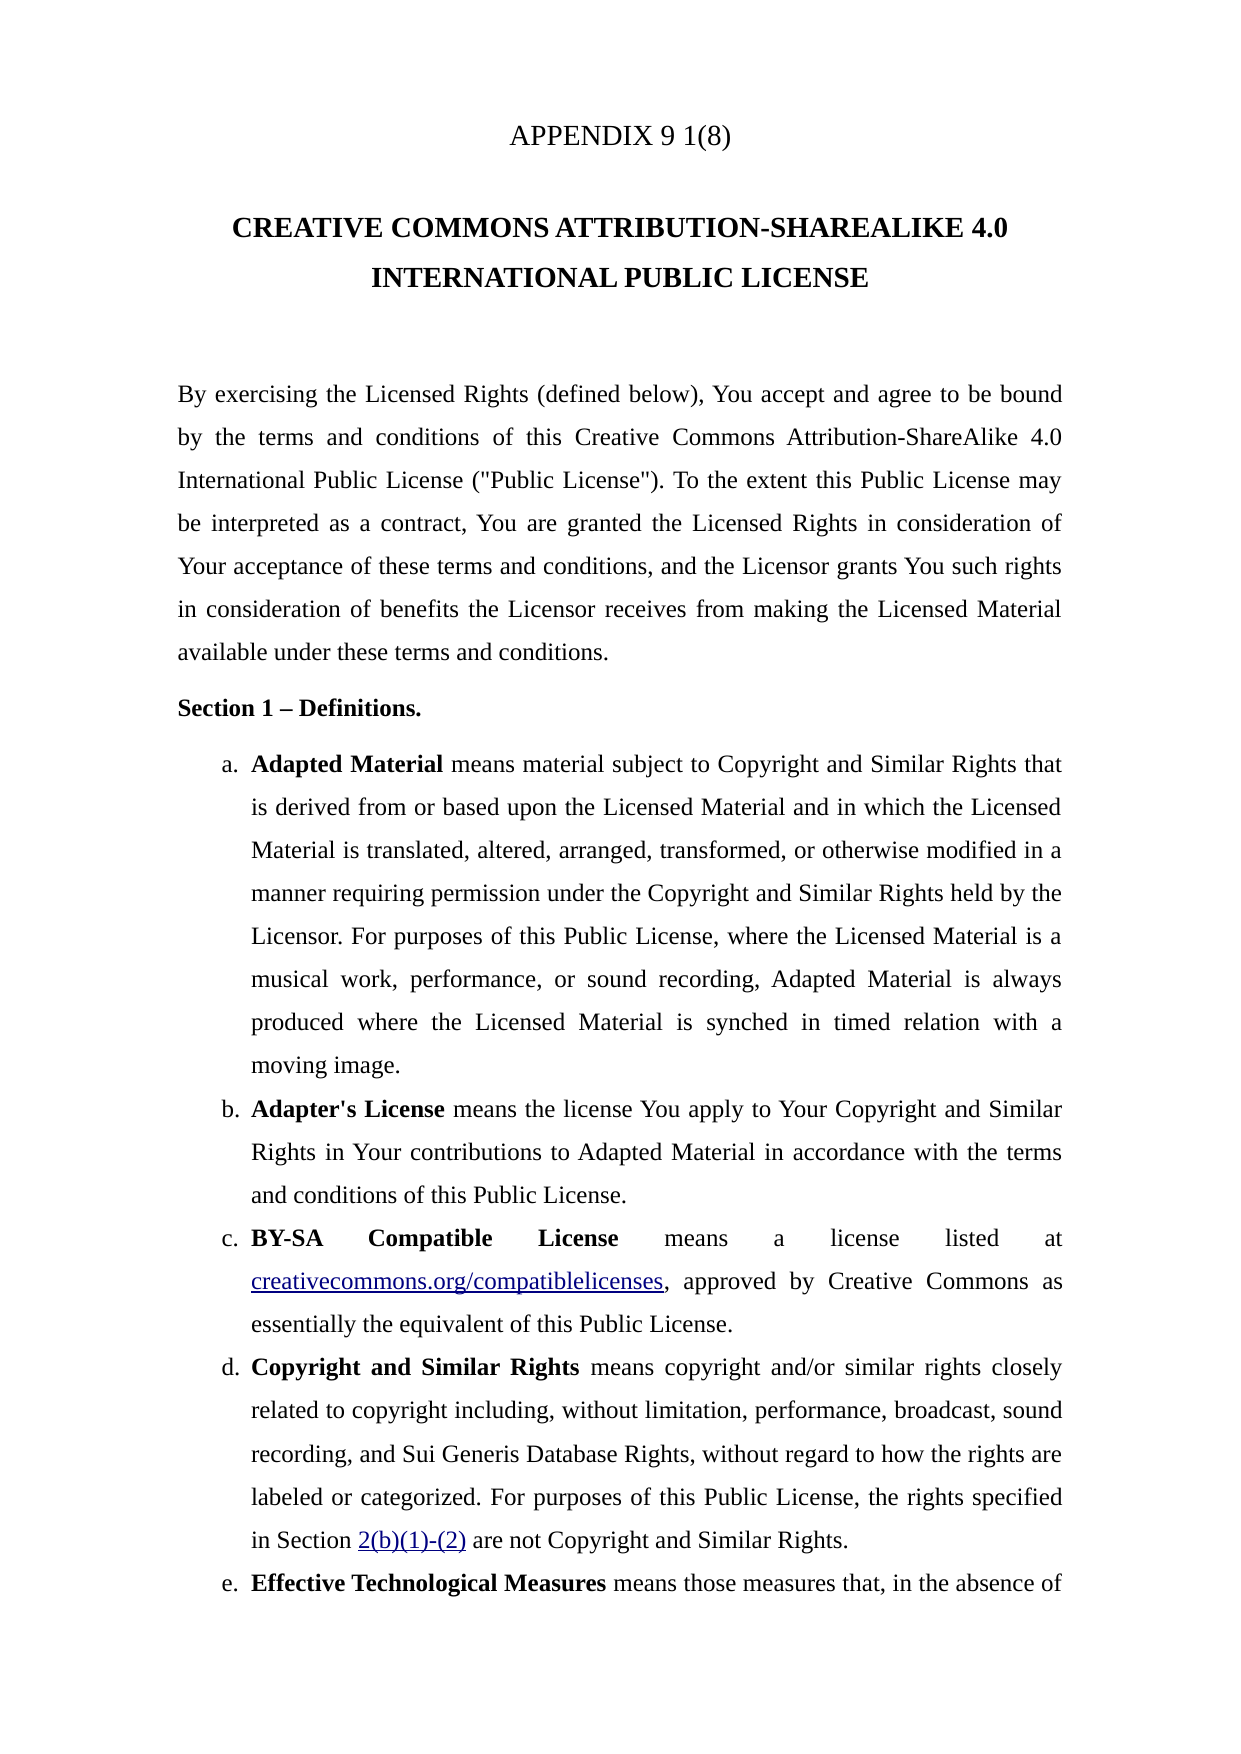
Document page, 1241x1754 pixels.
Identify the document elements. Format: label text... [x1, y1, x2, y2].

text Section 1 – Definitions. [177, 693, 1063, 722]
list Adapted Material means material subject to Copyright and Similar Rights that is derived from or based upon the Licensed Material and in which the Licensed Material is translated, altered, arranged, transformed, or otherwise modified in a manner requiring permission under the Copyright and Similar Rights held by the Licensor. For purposes of this Public License, where the Licensed Material is a musical work, performance, or sound recording, Adapted Material is always produced where the Licensed Material is synched in timed relation with a moving image. [221, 749, 1063, 1079]
list Copyright and Similar Rights means copyright and/or similar rights closely related to copyright including, without limitation, performance, broadcast, sound recording, and Sui Generis Database Rights, without regard to how the rights are labeled or categorized. For purposes of this Public License, the rights specified in Section 2(b)(1)-(2) are not Copyright and Similar Rights. [221, 1352, 1063, 1554]
list Effective Technological Measures means those measures that, in the absence of [221, 1568, 1063, 1597]
list Adapter's License means the license You apply to Your Copyright and Similar Rights in Your contributions to Adapted Material in accordance with the terms and conditions of this Public License. [221, 1094, 1063, 1209]
text By exercising the Licensed Rights (defined below), You accept and agree to be bound by the terms and conditions of this Creative Commons Attribution-ShareAlike 4.0 International Public License ("Public License"). To the extent this Public License may be interpreted as a contract, You are granted the Licensed Rights in consideration of Your acceptance of these terms and conditions, and the Licensor grants You such rights in consideration of benefits the Licensor receives from making the Licensed Material available under these terms and conditions. [177, 379, 1063, 666]
list BY-SA Compatible License means a license listed at creativecommons.org/compatiblelicenses, approved by Creative Commons as essentially the equivalent of this Public License. [221, 1223, 1063, 1338]
text CREATIVE COMMONS ATTRIBUTION-SHAREALIKE 4.0 INTERNATIONAL PUBLIC LICENSE [177, 210, 1063, 294]
